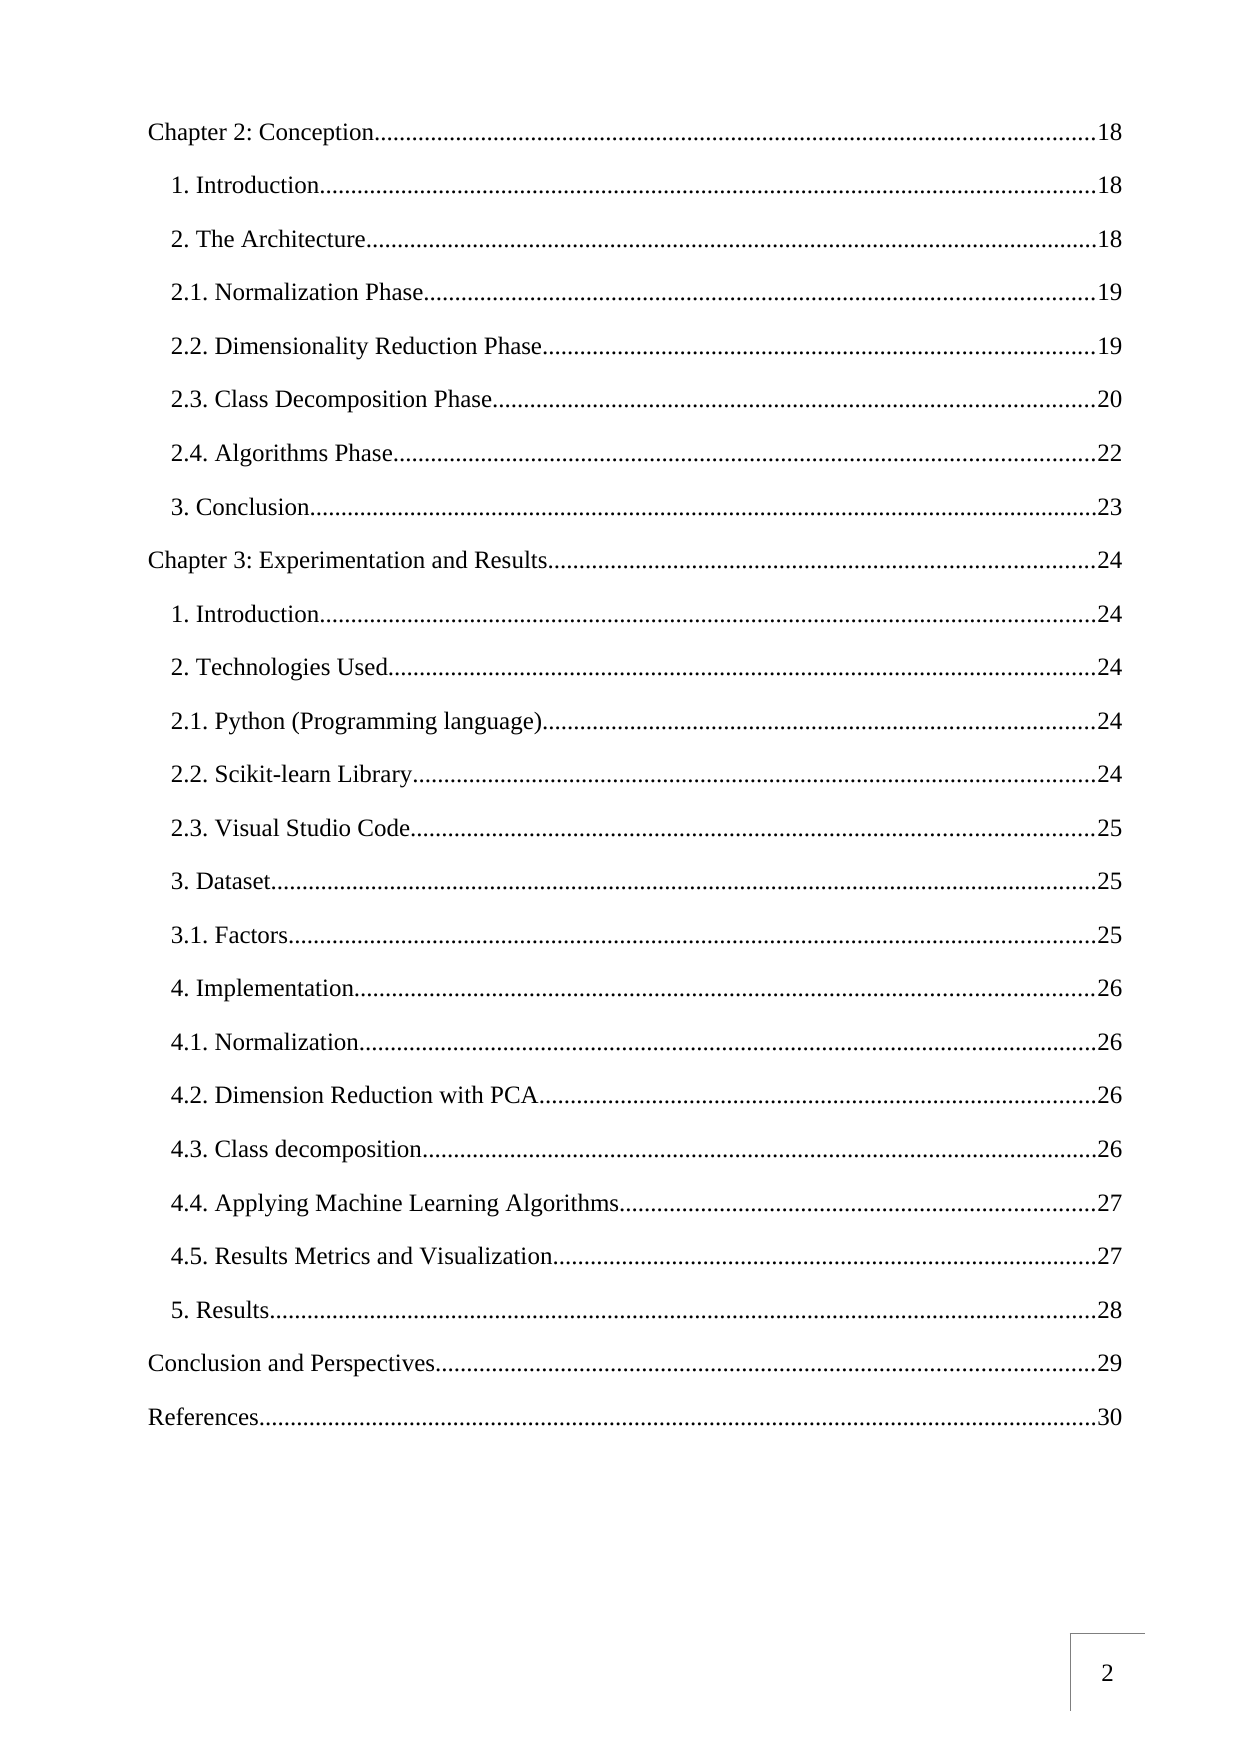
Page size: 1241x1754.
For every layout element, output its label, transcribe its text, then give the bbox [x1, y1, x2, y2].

text 2. The Architecture 18 [171, 224, 1122, 253]
text 4.3. Class decomposition 26 [171, 1134, 1122, 1163]
text 2.3. Visual Studio Code 25 [171, 813, 1122, 842]
text 4.5. Results Metrics and Visualization 27 [171, 1241, 1122, 1270]
text 1. Introduction 18 [171, 170, 1122, 199]
text References 30 [148, 1402, 1122, 1431]
text 3. Dataset 25 [171, 866, 1122, 895]
text 4.4. Applying Machine Learning Algorithms 27 [171, 1188, 1122, 1216]
text 3.1. Factors 25 [171, 920, 1122, 949]
text 3. Conclusion 23 [171, 492, 1122, 520]
text 2.2. Dimensionality Reduction Phase 19 [171, 331, 1122, 360]
text 2.4. Algorithms Phase 22 [171, 438, 1122, 467]
text Chapter 3: Experimentation and Results 24 [148, 545, 1122, 574]
text 2.3. Class Decomposition Phase 20 [171, 384, 1122, 413]
text 2.1. Normalization Phase 19 [171, 277, 1122, 306]
text 2. Technologies Used 24 [171, 652, 1122, 681]
text 1. Introduction 24 [171, 599, 1122, 627]
text Chapter 2: Conception 18 [148, 117, 1122, 146]
text 2.2. Scikit-learn Library 24 [171, 759, 1122, 788]
text 2.1. Python (Programming language) 24 [171, 706, 1122, 734]
text 4. Implementation 26 [171, 973, 1122, 1002]
text Conclusion and Perspectives 29 [148, 1348, 1122, 1377]
text 4.2. Dimension Reduction with PCA 26 [171, 1081, 1122, 1109]
text 4.1. Normalization 26 [171, 1027, 1122, 1056]
text 5. Results 28 [171, 1295, 1122, 1323]
